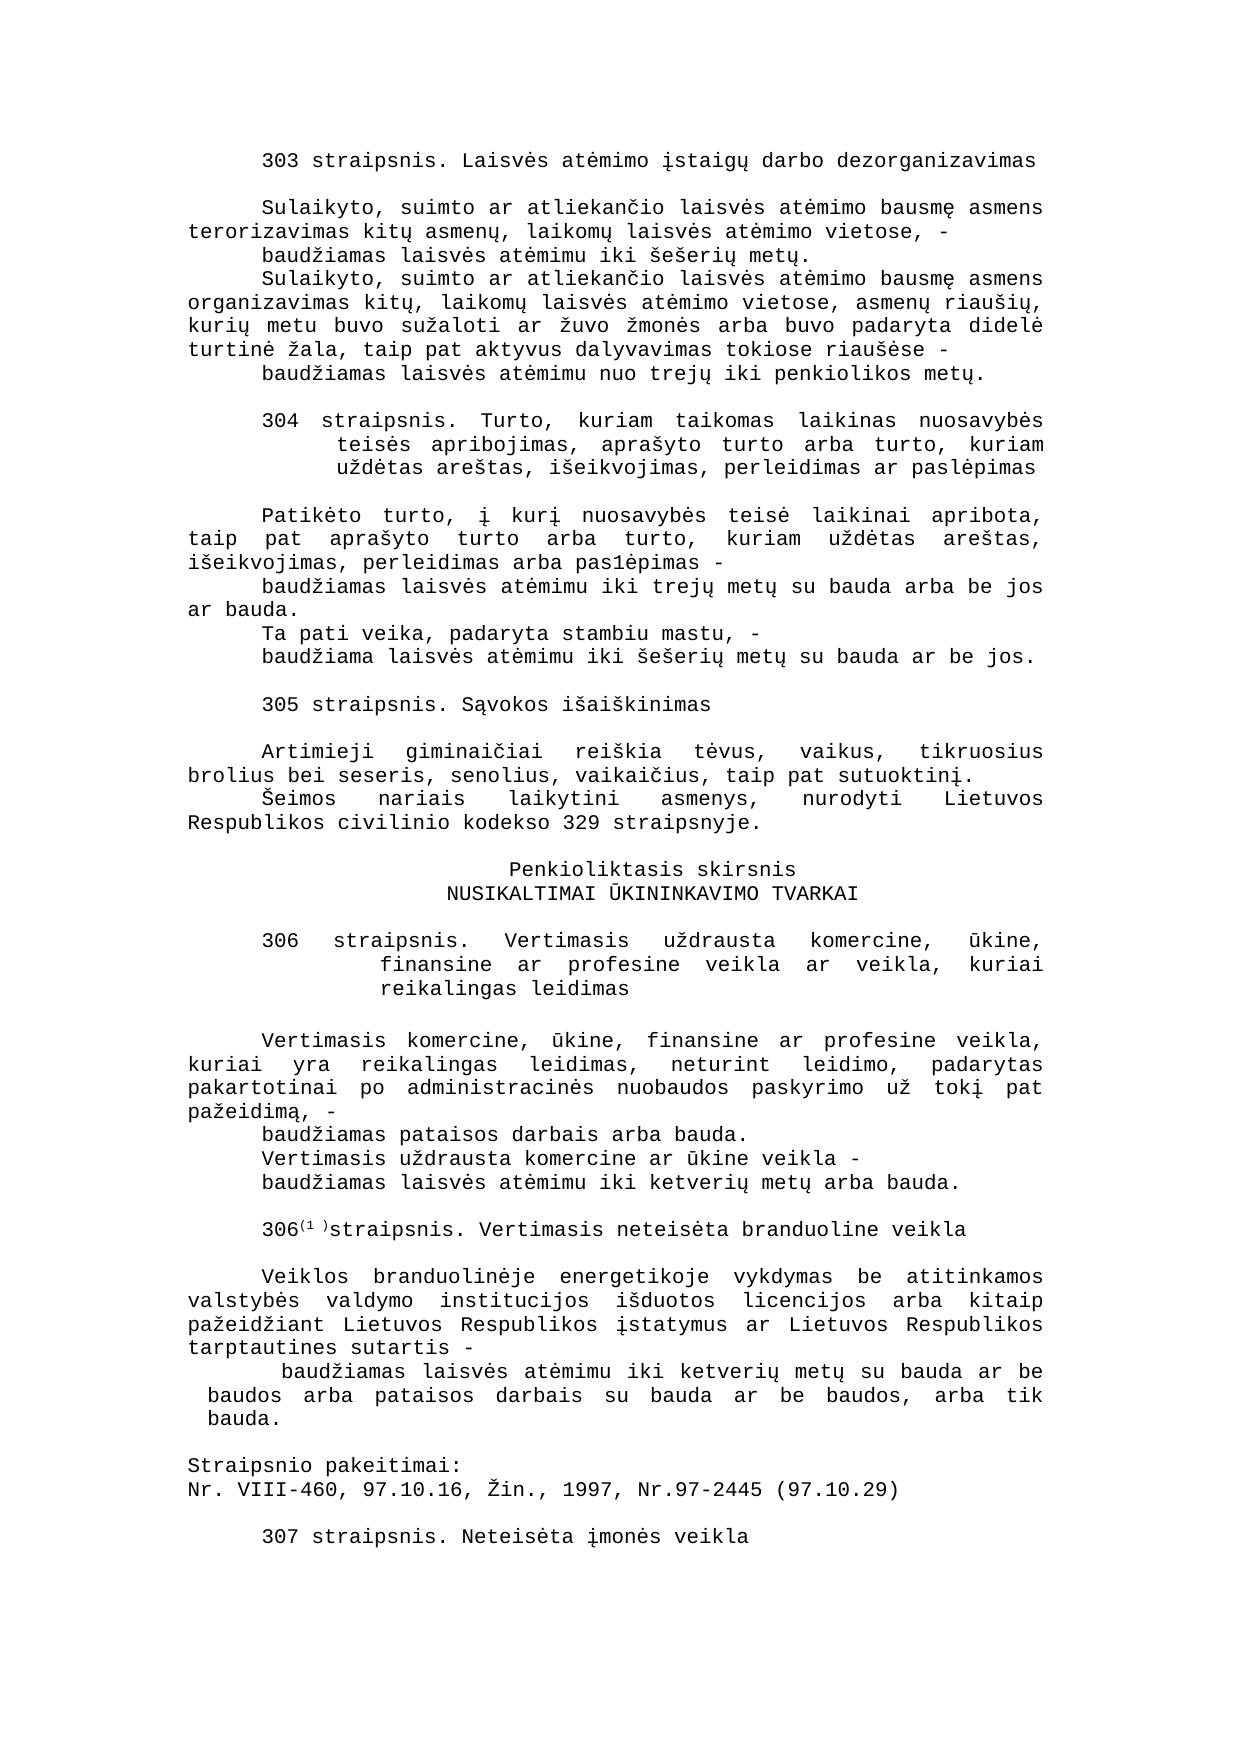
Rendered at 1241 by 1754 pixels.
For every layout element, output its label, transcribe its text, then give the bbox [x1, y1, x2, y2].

text baudžiamas pataisos darbais arba bauda. [187, 1124, 1044, 1148]
text Artimieji giminaičiai reiškia tėvus, vaikus, tikruosius brolius bei seseris, senolius, vaikaičius, taip pat sutuoktinį. [187, 741, 1044, 788]
text baudžiama laisvės atėmimu iki šešerių metų su bauda ar be jos. [187, 647, 1044, 670]
text 306 straipsnis. Vertimasis uždrausta komercine, ūkine, finansine ar profesine veikla ar veikla, kuriai reikalingas leidimas [261, 930, 1044, 1001]
text NUSIKALTIMAI ŪKININKAVIMO TVARKAI [187, 883, 1044, 907]
text baudžiamas laisvės atėmimu nuo trejų iki penkiolikos metų. [206, 363, 1044, 386]
text baudžiamas laisvės atėmimu iki ketverių metų su bauda ar be baudos arba pataisos darbais su bauda ar be baudos, arba tik bauda. [207, 1361, 1044, 1432]
text 306(1 )straipsnis. Vertimasis neteisėta branduoline veikla [187, 1219, 1044, 1243]
text Sulaikyto, suimto ar atliekančio laisvės atėmimo bausmę asmens organizavimas kitų, laikomų laisvės atėmimo vietose, asmenų riaušių, kurių metu buvo sužaloti ar žuvo žmonės arba buvo padaryta didelė turtinė žala, taip pat aktyvus dalyvavimas tokiose riaušėse - [187, 268, 1044, 363]
text Straipsnio pakeitimai: [187, 1456, 1044, 1479]
text 303 straipsnis. Laisvės atėmimo įstaigų darbo dezorganizavimas [261, 150, 1044, 174]
text Vertimasis komercine, ūkine, finansine ar profesine veikla, kuriai yra reikalingas leidimas, neturint leidimo, padarytas pakartotinai po administracinės nuobaudos paskyrimo už tokį pat pažeidimą, - [187, 1030, 1044, 1124]
text 305 straipsnis. Sąvokos išaiškinimas [206, 694, 1044, 717]
text baudžiamas laisvės atėmimu iki trejų metų su bauda arba be jos ar bauda. [187, 576, 1044, 623]
text baudžiamas laisvės atėmimu iki ketverių metų arba bauda. [187, 1172, 1044, 1195]
text Patikėto turto, į kurį nuosavybės teisė laikinai apribota, taip pat aprašyto turto arba turto, kuriam uždėtas areštas, išeikvojimas, perleidimas arba pas1ėpimas - [187, 505, 1044, 576]
text 304 straipsnis. Turto, kuriam taikomas laikinas nuosavybės teisės apribojimas, aprašyto turto arba turto, kuriam uždėtas areštas, išeikvojimas, perleidimas ar paslėpimas [261, 410, 1044, 481]
text Ta pati veika, padaryta stambiu mastu, - [187, 623, 1044, 647]
text Veiklos branduolinėje energetikoje vykdymas be atitinkamos valstybės valdymo institucijos išduotos licencijos arba kitaip pažeidžiant Lietuvos Respublikos įstatymus ar Lietuvos Respublikos tarptautines sutartis - [187, 1266, 1044, 1361]
text Penkioliktasis skirsnis [187, 859, 1044, 883]
text Šeimos nariais laikytini asmenys, nurodyti Lietuvos Respublikos civilinio kodekso 329 straipsnyje. [187, 788, 1044, 836]
text Sulaikyto, suimto ar atliekančio laisvės atėmimo bausmę asmens terorizavimas kitų asmenų, laikomų laisvės atėmimo vietose, - [187, 197, 1044, 244]
text 307 straipsnis. Neteisėta įmonės veikla [207, 1526, 1044, 1550]
text baudžiamas laisvės atėmimu iki šešerių metų. [206, 244, 1044, 268]
text Nr. VIII-460, 97.10.16, Žin., 1997, Nr.97-2445 (97.10.29) [187, 1479, 1044, 1503]
text Vertimasis uždrausta komercine ar ūkine veikla - [187, 1148, 1044, 1172]
